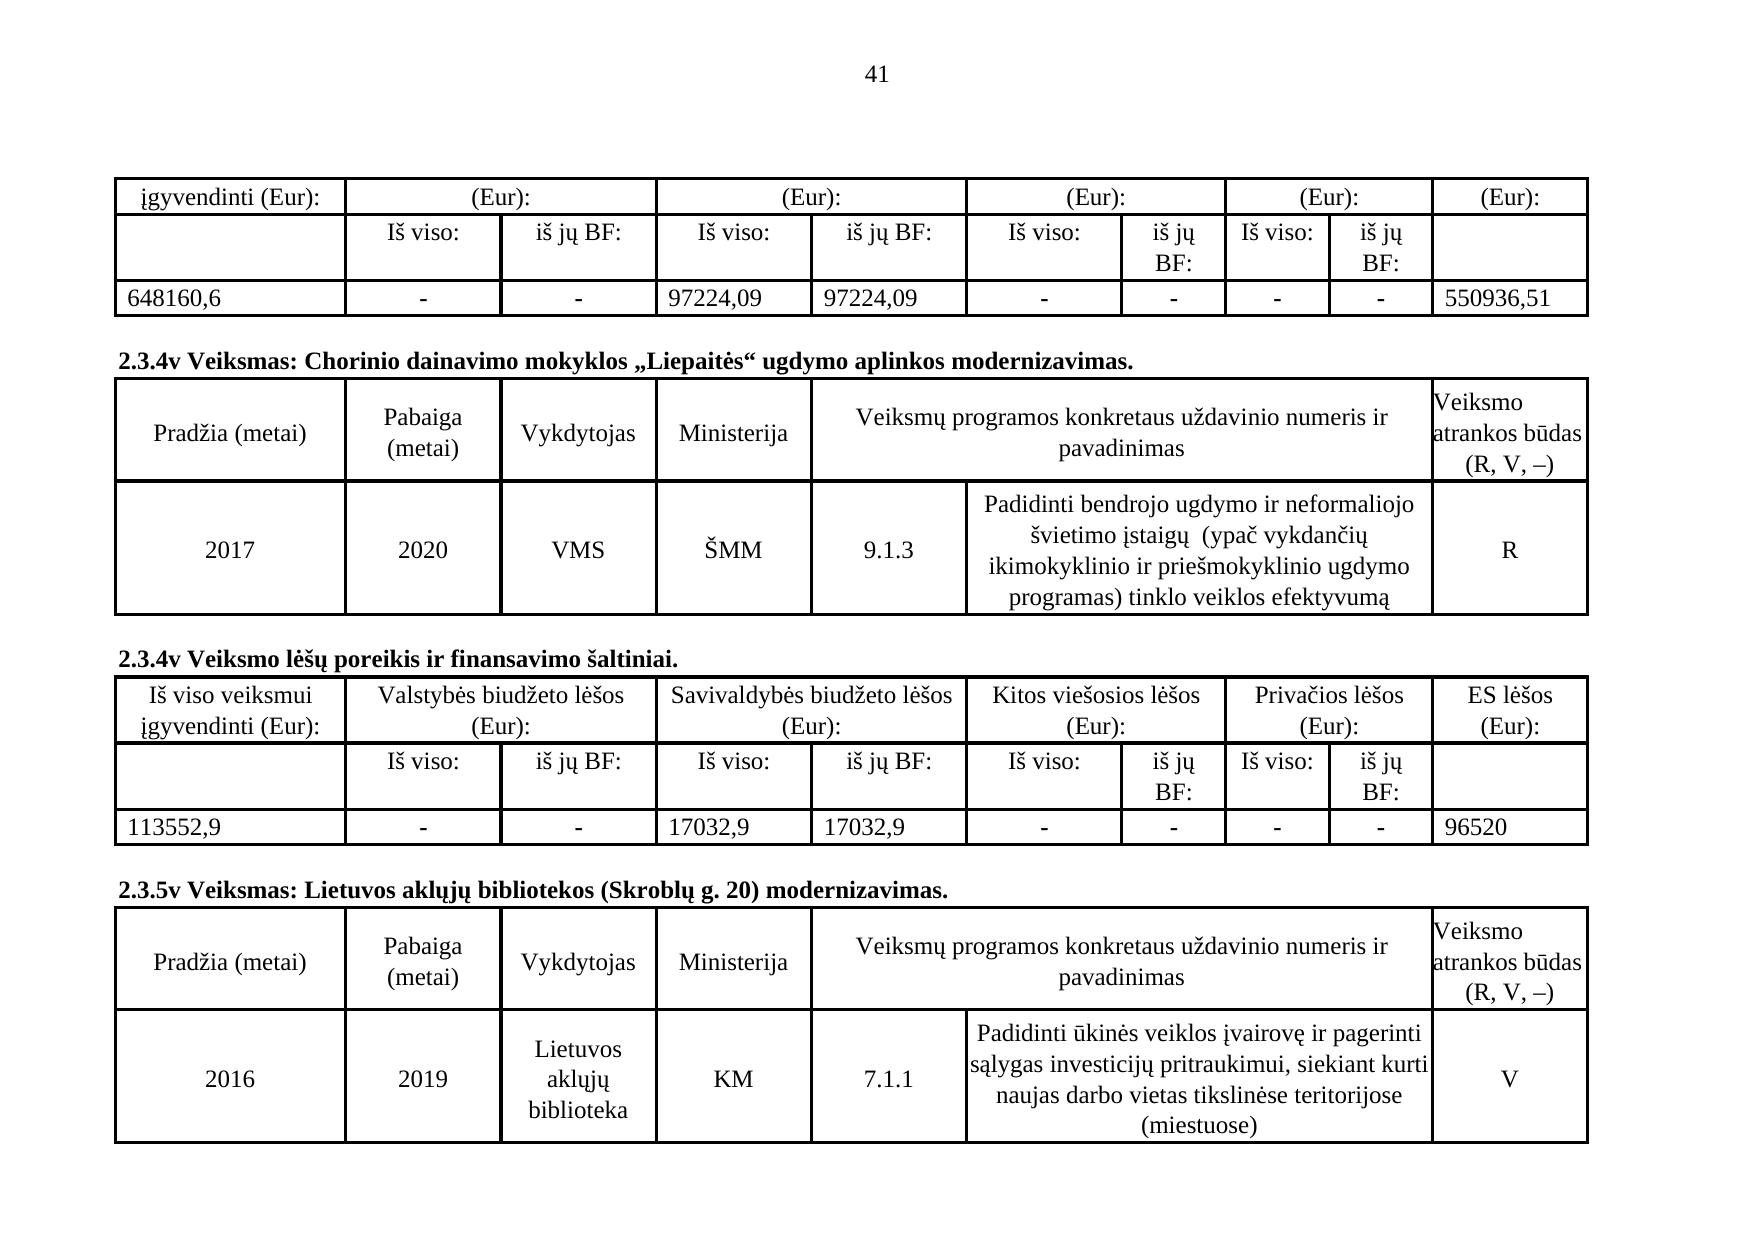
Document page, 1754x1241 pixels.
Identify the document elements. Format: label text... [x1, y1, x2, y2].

table_cell iš jų BF: [813, 216, 965, 279]
table_cell Iš viso: [1227, 216, 1328, 279]
table_header (Eur): [1434, 180, 1586, 213]
table_cell - [503, 811, 655, 843]
table_cell iš jų BF: [503, 216, 655, 279]
table_cell Iš viso: [658, 745, 810, 808]
table_cell iš jų BF: [1123, 745, 1224, 808]
table_cell [117, 745, 344, 808]
table_header Pradžia (metai) [117, 909, 344, 1008]
table_cell 648160,6 [117, 282, 344, 314]
table_header Veiksmo atrankos būdas (R, V, –) [1434, 909, 1586, 1008]
table_header Veiksmo atrankos būdas (R, V, –) [1434, 380, 1586, 479]
table_cell VMS [503, 483, 655, 612]
table_cell 2017 [117, 483, 344, 612]
table_cell iš jų BF: [813, 745, 965, 808]
table_header Pradžia (metai) [117, 380, 344, 479]
table_cell 17032,9 [813, 811, 965, 843]
table_header Veiksmų programos konkretaus uždavinio numeris ir pavadinimas [813, 380, 1431, 479]
table_header Pabaiga (metai) [347, 909, 499, 1008]
table_cell 9.1.3 [813, 483, 965, 612]
table_header Vykdytojas [503, 909, 655, 1008]
table_header Vykdytojas [503, 380, 655, 479]
table_cell Padidinti bendrojo ugdymo ir neformaliojo švietimo įstaigų (ypač vykdančių ikimokyklinio ir priešmokyklinio ugdymo programas) tinklo veiklos efektyvumą [968, 483, 1431, 612]
table_cell KM [658, 1011, 810, 1141]
table_header Iš viso veiksmui įgyvendinti (Eur): [117, 679, 344, 741]
table_header įgyvendinti (Eur): [117, 180, 344, 213]
table_cell 97224,09 [658, 282, 810, 314]
table_cell 96520 [1434, 811, 1586, 843]
table_header Ministerija [658, 380, 810, 479]
table_header (Eur): [658, 180, 965, 213]
table_cell iš jų BF: [1331, 745, 1431, 808]
table_header (Eur): [968, 180, 1224, 213]
table_header Kitos viešosios lėšos (Eur): [968, 679, 1224, 741]
table_cell - [968, 282, 1120, 314]
table_cell iš jų BF: [1123, 216, 1224, 279]
table_cell Iš viso: [658, 216, 810, 279]
table_cell [117, 216, 344, 279]
text 2.3.5v Veiksmas: Lietuvos aklųjų bibliotekos (Skroblų g. 20) modernizavimas. [118, 875, 1636, 904]
table_cell - [1123, 282, 1224, 314]
table_header Valstybės biudžeto lėšos (Eur): [347, 679, 655, 741]
table_header Savivaldybės biudžeto lėšos (Eur): [658, 679, 965, 741]
table_header (Eur): [1227, 180, 1431, 213]
table_cell - [1227, 811, 1328, 843]
table_header Privačios lėšos (Eur): [1227, 679, 1431, 741]
table_cell 97224,09 [813, 282, 965, 314]
table_header (Eur): [347, 180, 655, 213]
table_cell [1434, 216, 1586, 279]
table_cell 17032,9 [658, 811, 810, 843]
table_cell - [1331, 811, 1431, 843]
table_cell - [968, 811, 1120, 843]
text 2.3.4v Veiksmo lėšų poreikis ir finansavimo šaltiniai. [118, 644, 1636, 673]
table_cell V [1434, 1011, 1586, 1141]
table_cell Iš viso: [968, 745, 1120, 808]
table_header Veiksmų programos konkretaus uždavinio numeris ir pavadinimas [813, 909, 1431, 1008]
table_header ES lėšos (Eur): [1434, 679, 1586, 741]
table_cell Iš viso: [1227, 745, 1328, 808]
table_cell Iš viso: [347, 216, 499, 279]
table_cell Iš viso: [347, 745, 499, 808]
table_cell Lietuvos aklųjų biblioteka [503, 1011, 655, 1141]
table_cell 2019 [347, 1011, 499, 1141]
table_cell R [1434, 483, 1586, 612]
table_cell 7.1.1 [813, 1011, 965, 1141]
table_cell iš jų BF: [1331, 216, 1431, 279]
table_cell 2016 [117, 1011, 344, 1141]
table_cell [1434, 745, 1586, 808]
table_cell iš jų BF: [503, 745, 655, 808]
table_cell 550936,51 [1434, 282, 1586, 314]
table_cell - [503, 282, 655, 314]
table_cell Padidinti ūkinės veiklos įvairovę ir pagerinti sąlygas investicijų pritraukimui, siekiant kurti naujas darbo vietas tikslinėse teritorijose (miestuose) [968, 1011, 1431, 1141]
table_cell - [1123, 811, 1224, 843]
table_cell - [347, 282, 499, 314]
table_header Pabaiga (metai) [347, 380, 499, 479]
table_cell Iš viso: [968, 216, 1120, 279]
table_cell 113552,9 [117, 811, 344, 843]
table_header Ministerija [658, 909, 810, 1008]
table_cell 2020 [347, 483, 499, 612]
table_cell - [1227, 282, 1328, 314]
text 2.3.4v Veiksmas: Chorinio dainavimo mokyklos „Liepaitės“ ugdymo aplinkos modernizavimas. [118, 346, 1636, 375]
table_cell ŠMM [658, 483, 810, 612]
table_cell - [1331, 282, 1431, 314]
table_cell - [347, 811, 499, 843]
